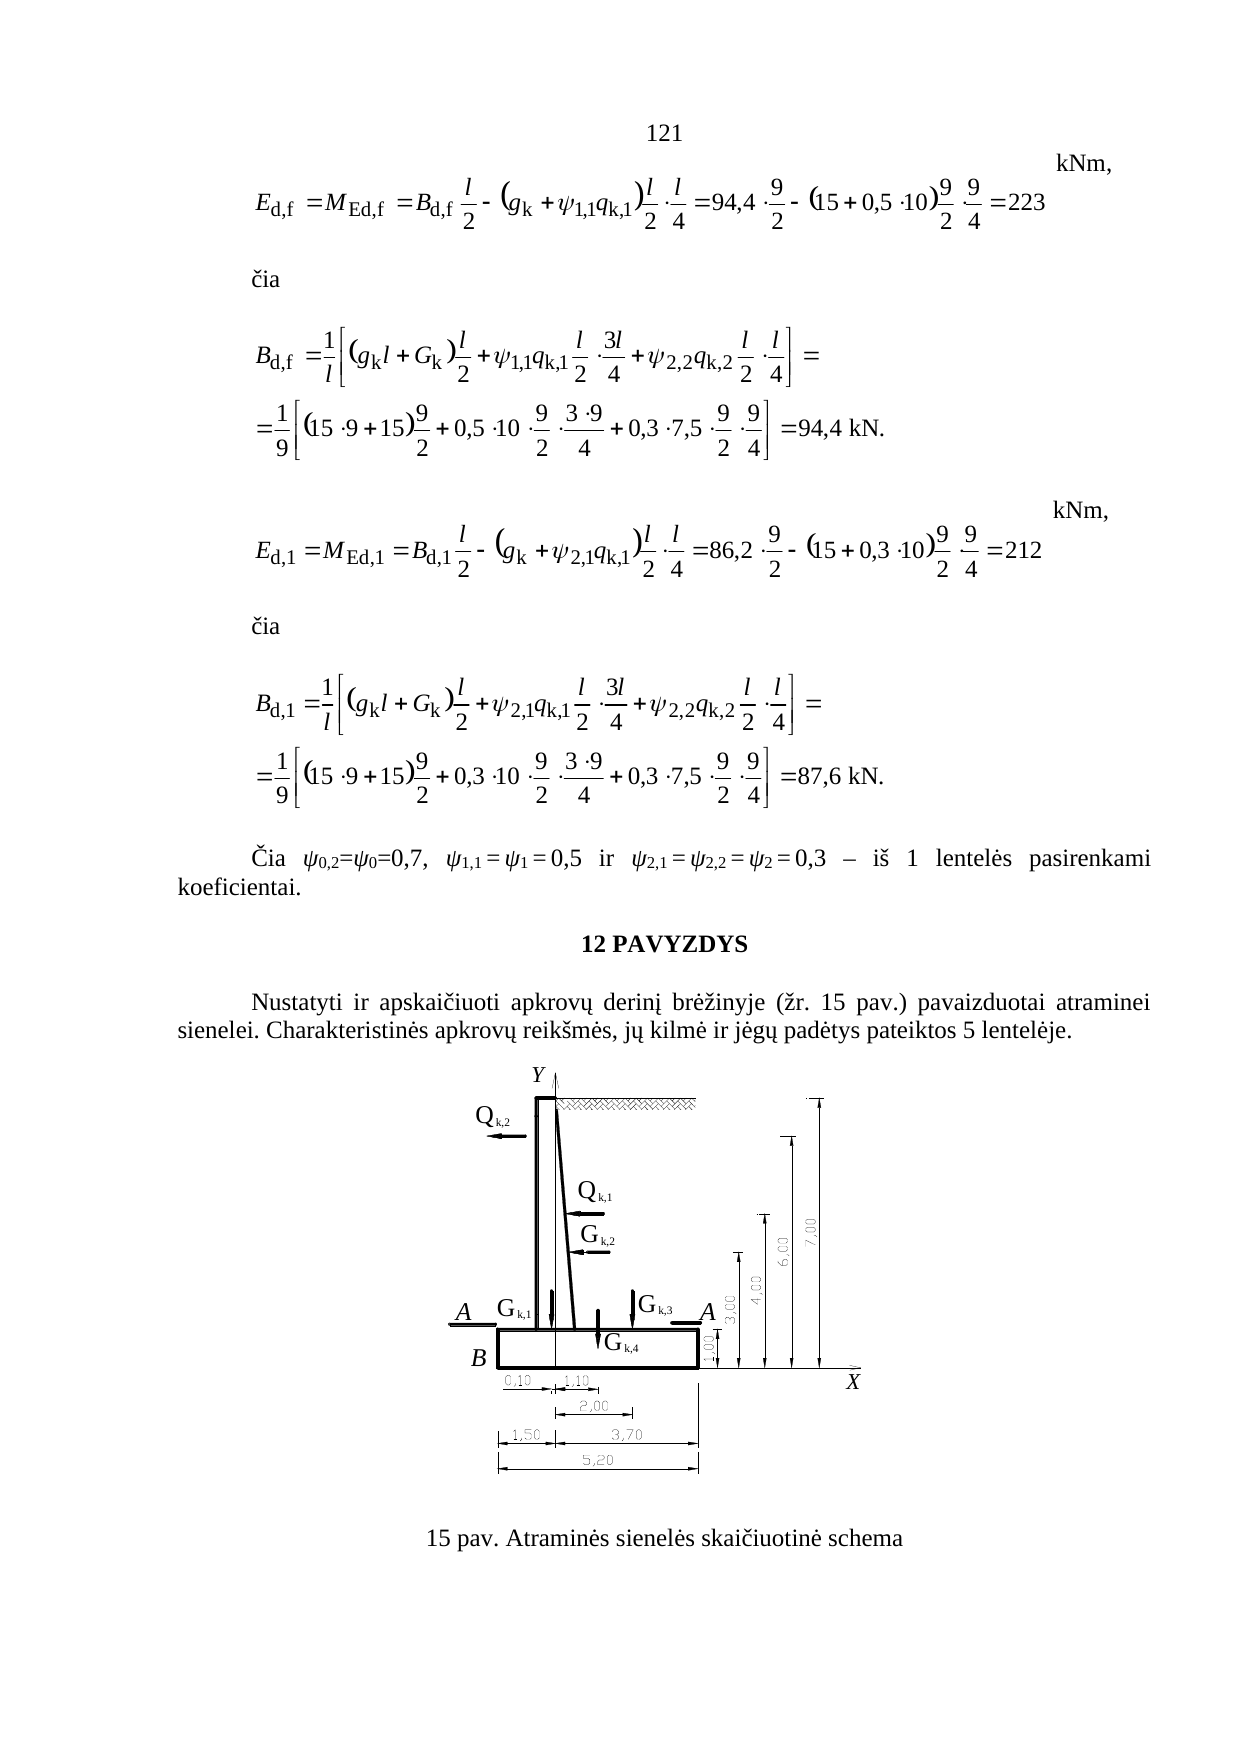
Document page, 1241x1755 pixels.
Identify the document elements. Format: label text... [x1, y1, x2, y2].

text 12 pavyzdys [177, 929, 1152, 958]
text Nustatyti ir apskaičiuoti apkrovų derinį brėžinyje (žr. 15 pav.) pavaizduotai atraminei sienelei. Charakteristinės apkrovų reikšmės, jų kilmė ir jėgų padėtys pateiktos 5 lentelėje. [177, 987, 1152, 1044]
text 15 pav. Atraminės sienelės skaičiuotinė schema [177, 1523, 1152, 1552]
text čia [177, 264, 1152, 292]
text kNm, [177, 148, 1152, 235]
text Čia ψ0,2=ψ0=0,7, ψ1,1=ψ1=0,5 ir ψ2,1=ψ2,2=ψ2=0,3 – iš 1 lentelės pasirenkami koeficientai. [177, 843, 1152, 901]
text čia [177, 611, 1152, 640]
text kNm, [177, 495, 1152, 583]
